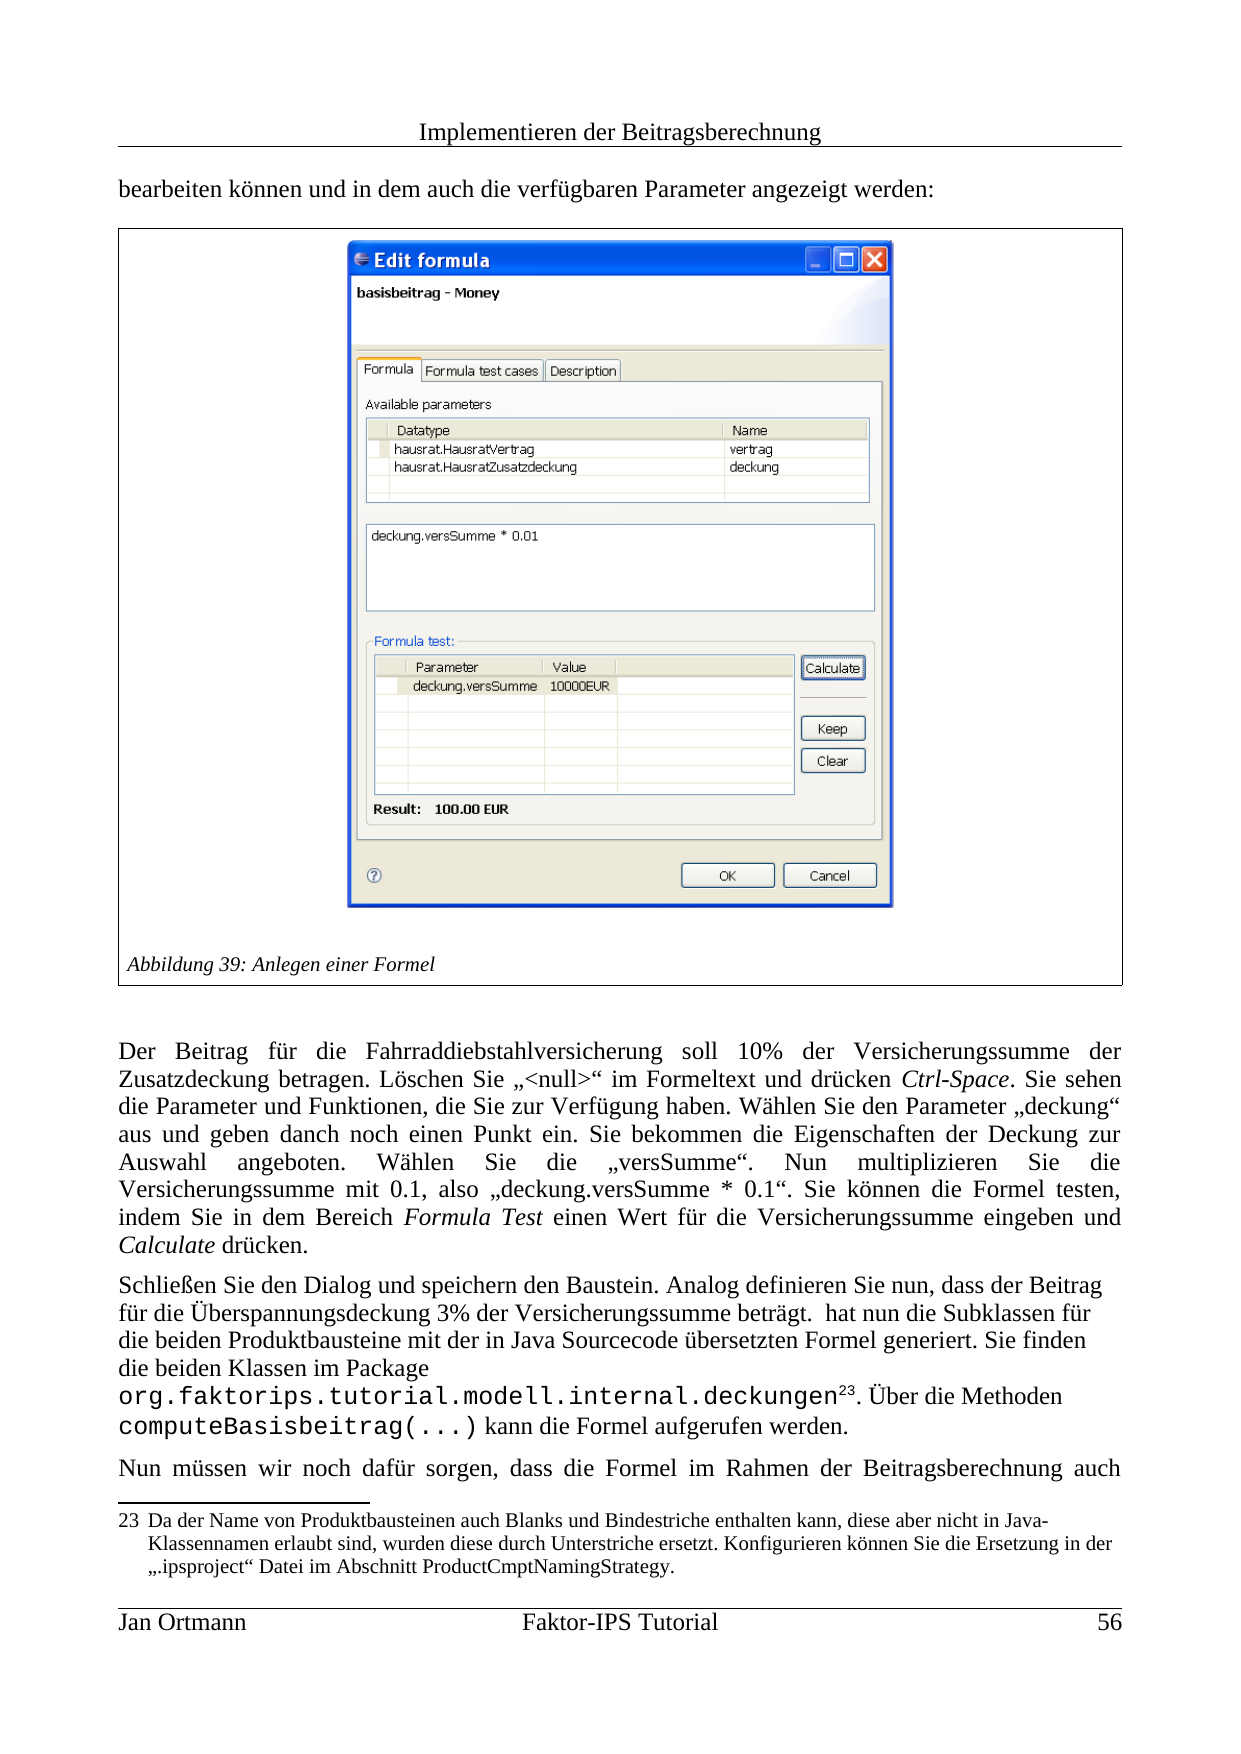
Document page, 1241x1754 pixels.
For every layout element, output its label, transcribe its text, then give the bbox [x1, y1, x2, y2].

text Schließen Sie den Dialog und speichern den Baustein. Analog definieren Sie nun, dass der Beitrag für die Überspannungsdeckung 3% der Versicherungssumme beträgt. hat nun die Subklassen für die beiden Produktbausteine mit der in Java Sourcecode übersetzten Formel generiert. Sie finden die beiden Klassen im Package org.faktorips.tutorial.modell.internal.deckungen. Über die Methoden computeBasisbeitrag(...) kann die Formel aufgerufen werden. [118, 1271, 1122, 1442]
text Da der Name von Produktbausteinen auch Blanks und Bindestriche enthalten kann, diese aber nicht in Java-Klassennamen erlaubt sind, wurden diese durch Unterstriche ersetzt. Konfigurieren können Sie die Ersetzung in der „.ipsproject“ Datei im Abschnitt ProductCmptNamingStrategy. [118, 1509, 1122, 1578]
picture [343, 236, 897, 913]
text Nun müssen wir noch dafür sorgen, dass die Formel im Rahmen der Beitragsberechnung auch [118, 1454, 1122, 1482]
text Abbildung 39: Anlegen einer Formel [127, 953, 1113, 976]
text Der Beitrag für die Fahrraddiebstahlversicherung soll 10% der Versicherungssumme der Zusatzdeckung betragen. Löschen Sie „<null>“ im Formeltext und drücken Ctrl-Space. Sie sehen die Parameter und Funktionen, die Sie zur Verfügung haben. Wählen Sie den Parameter „deckung“ aus und geben danch noch einen Punkt ein. Sie bekommen die Eigenschaften der Deckung zur Auswahl angeboten. Wählen Sie die „versSumme“. Nun multiplizieren Sie die Versicherungssumme mit 0.1, also „deckung.versSumme * 0.1“. Sie können die Formel testen, indem Sie in dem Bereich Formula Test einen Wert für die Versicherungssumme eingeben und Calculate drücken. [118, 1037, 1122, 1259]
text bearbeiten können und in dem auch die verfügbaren Parameter angezeigt werden: [118, 175, 1122, 203]
